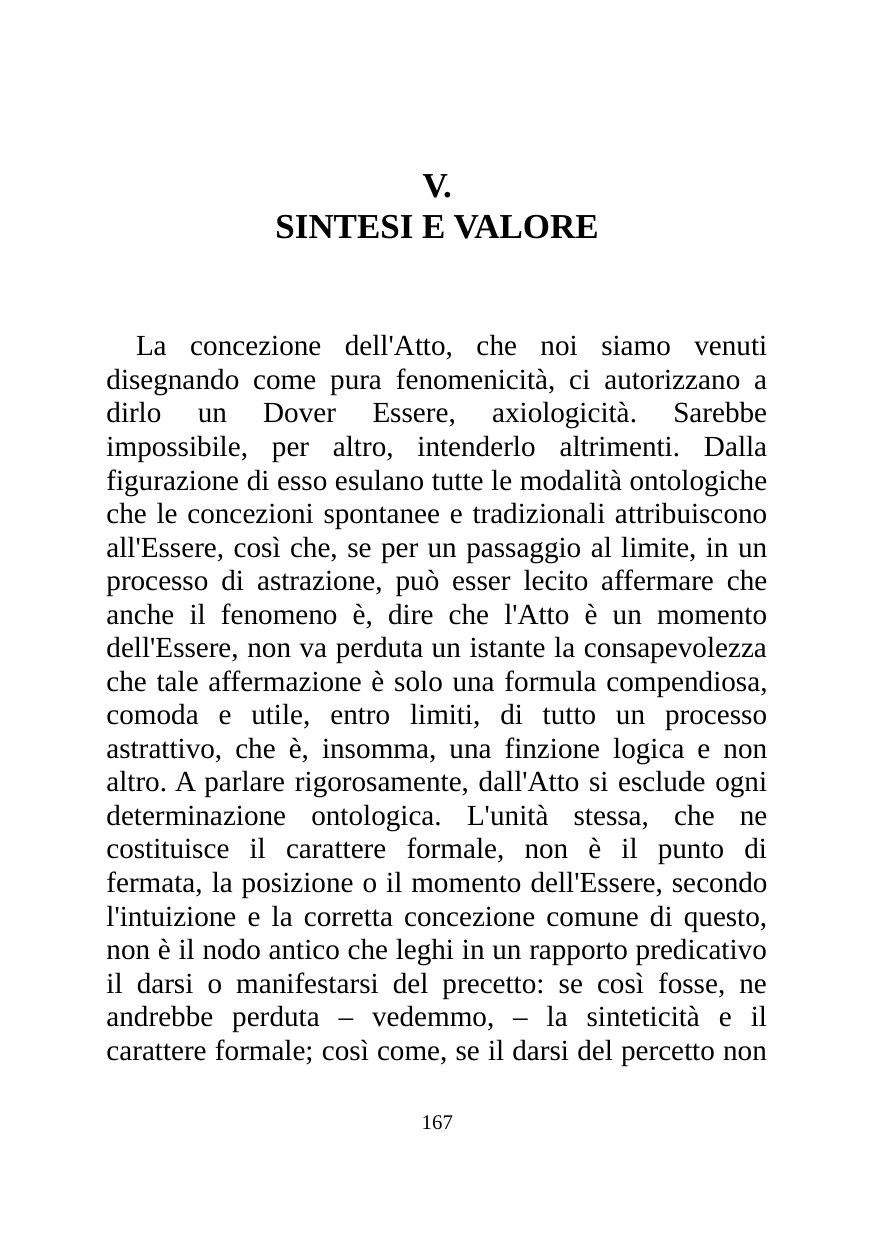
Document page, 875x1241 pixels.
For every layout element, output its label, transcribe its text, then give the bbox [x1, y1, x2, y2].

subtitle V. SINTESI E VALORE [106, 165, 768, 246]
text La concezione dell'Atto, che noi siamo venuti disegnando come pura fenomenicità, ci autorizzano a dirlo un Dover Essere, axiologicità. Sarebbe impossibile, per altro, intenderlo altrimenti. Dalla figurazione di esso esulano tutte le modalità ontologiche che le concezioni spontanee e tradizionali attribuiscono all'Essere, così che, se per un passaggio al limite, in un processo di astrazione, può esser lecito affermare che anche il fenomeno è, dire che l'Atto è un momento dell'Essere, non va perduta un istante la consapevolezza che tale affermazione è solo una formula compendiosa, comoda e utile, entro limiti, di tutto un processo astrattivo, che è, insomma, una finzione logica e non altro. A parlare rigorosamente, dall'Atto si esclude ogni determinazione ontologica. L'unità stessa, che ne costituisce il carattere formale, non è il punto di fermata, la posizione o il momento dell'Essere, secondo l'intuizione e la corretta concezione comune di questo, non è il nodo antico che leghi in un rapporto predicativo il darsi o manifestarsi del precetto: se così fosse, ne andrebbe perduta – vedemmo, – la sinteticità e il carattere formale; così come, se il darsi del percetto non [106, 328, 768, 1066]
